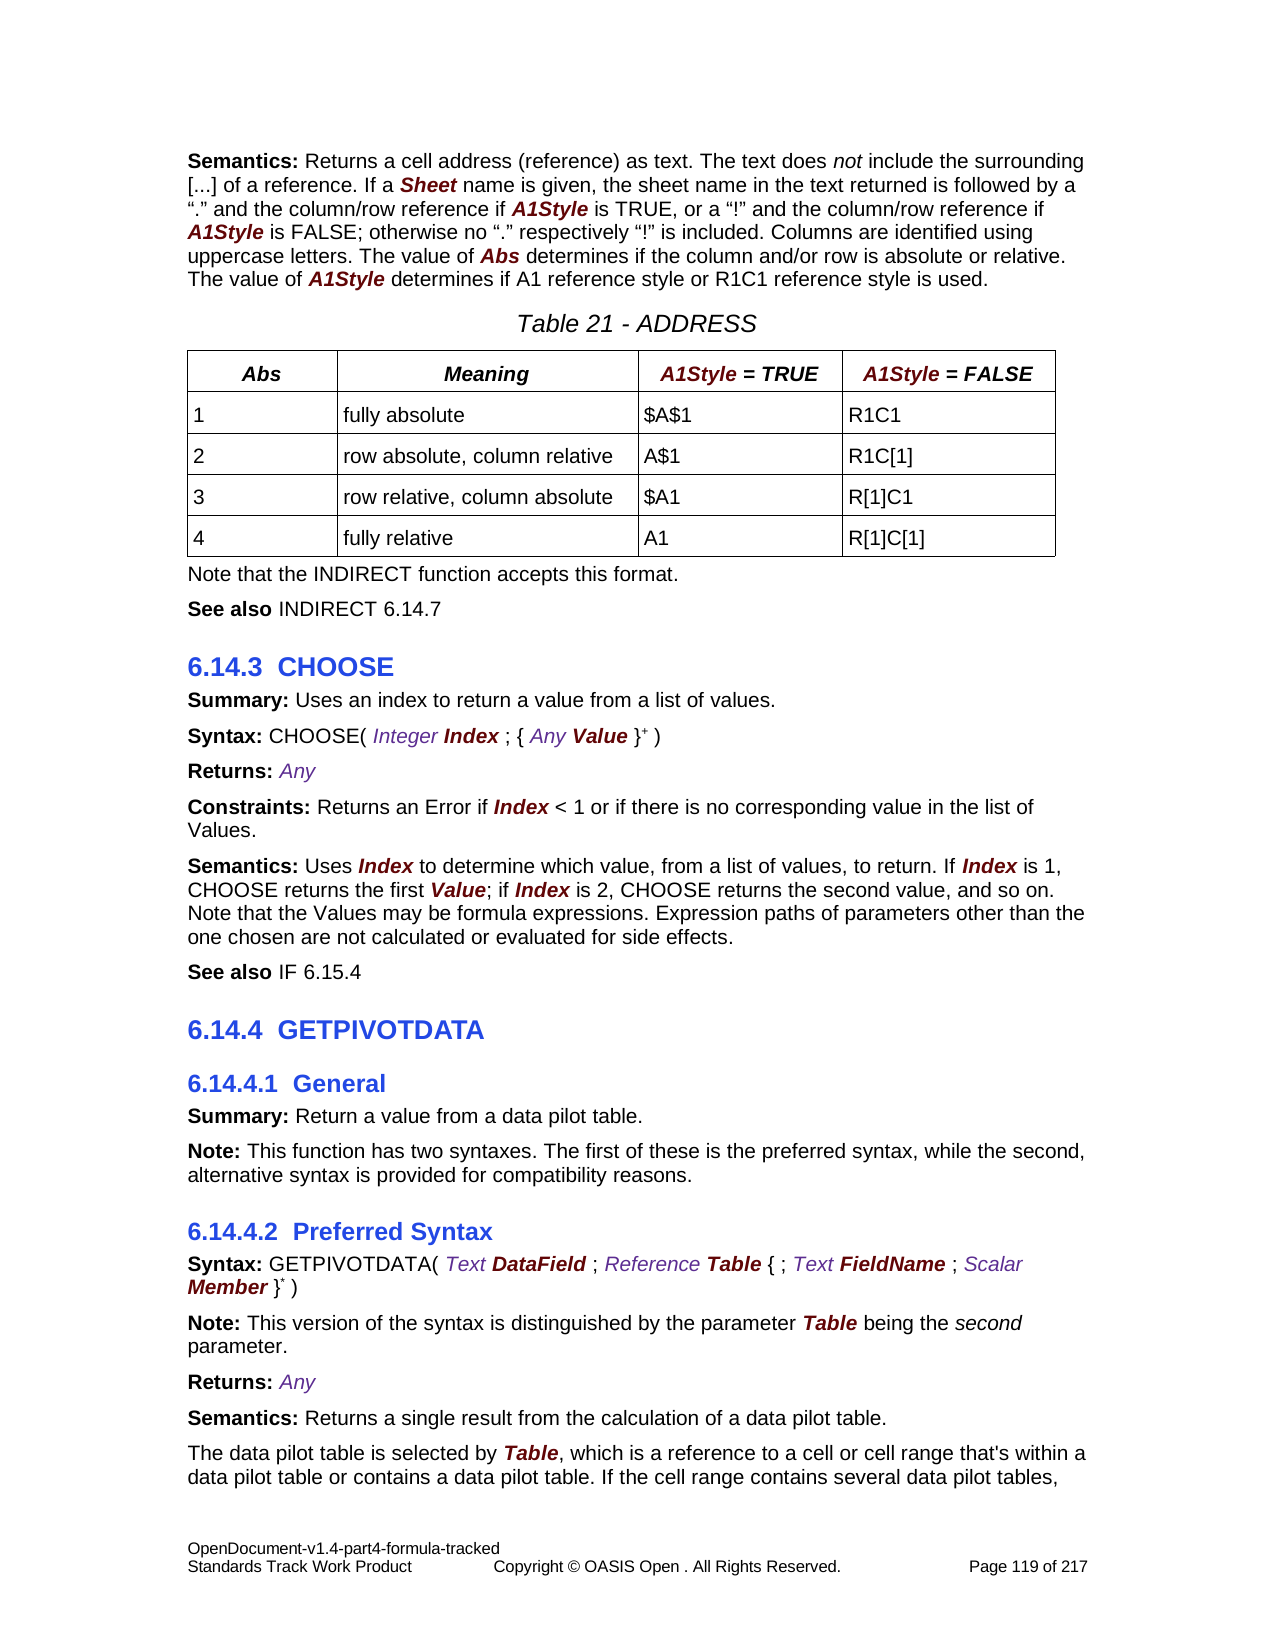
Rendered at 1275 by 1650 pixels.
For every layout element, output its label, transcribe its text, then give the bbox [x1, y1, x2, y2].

table_header Meaning [338, 351, 638, 391]
table_cell R1C1 [843, 392, 1055, 433]
table_cell 3 [188, 475, 337, 515]
table_cell row relative, column absolute [338, 475, 638, 515]
table_cell $A1 [639, 475, 842, 515]
table_cell A1 [639, 516, 842, 556]
text Semantics: Uses Index to determine which value, from a list of values, to return. If Index is 1, CHOOSE returns the first Value; if Index is 2, CHOOSE returns the second value, and so on. Note that the Values may be formula expressions. Expression paths of parameters other than the one chosen are not calculated or evaluated for side effects. [187, 854, 1088, 949]
table_cell 4 [188, 516, 337, 556]
table_header A1Style = FALSE [843, 351, 1055, 391]
text Returns: Any [187, 1371, 1088, 1394]
table_cell fully relative [338, 516, 638, 556]
text Note that the INDIRECT function accepts this format. [187, 562, 1088, 586]
subtitle Preferred Syntax [187, 1218, 1088, 1246]
subtitle GETPIVOTDATA [187, 1015, 1088, 1045]
table_cell 2 [188, 434, 337, 474]
text Summary: Uses an index to return a value from a list of values. [187, 688, 1088, 712]
text Summary: Return a value from a data pilot table. [187, 1104, 1088, 1128]
table_header Abs [188, 351, 337, 391]
text See also IF 6.15.4 [187, 961, 1088, 984]
table_cell row absolute, column relative [338, 434, 638, 474]
subtitle General [187, 1070, 1088, 1098]
text Note: This function has two syntaxes. The first of these is the preferred syntax, while the second, alternative syntax is provided for compatibility reasons. [187, 1140, 1088, 1187]
table_cell R[1]C1 [843, 475, 1055, 515]
text Semantics: Returns a cell address (reference) as text. The text does not include the surrounding [...] of a reference. If a Sheet name is given, the sheet name in the text returned is followed by a “.” and the column/row reference if A1Style is TRUE, or a “!” and the column/row reference if A1Style is FALSE; otherwise no “.” respectively “!” is included. Columns are identified using uppercase letters. The value of Abs determines if the column and/or row is absolute or relative. The value of A1Style determines if A1 reference style or R1C1 reference style is used. [187, 150, 1088, 291]
table_cell fully absolute [338, 392, 638, 433]
table_cell R[1]C[1] [843, 516, 1055, 556]
text Note: This version of the syntax is distinguished by the parameter Table being the second parameter. [187, 1311, 1088, 1358]
table_header A1Style = TRUE [639, 351, 842, 391]
text Syntax: GETPIVOTDATA( Text DataField ; Reference Table { ; Text FieldName ; Scalar Member }* ) [187, 1252, 1088, 1299]
text Table 21 - ADDRESS [187, 310, 1088, 338]
text The data pilot table is selected by Table, which is a reference to a cell or cell range that's within a data pilot table or contains a data pilot table. If the cell range contains several data pilot tables, [187, 1442, 1088, 1489]
text See also INDIRECT 6.14.7 [187, 598, 1088, 621]
table_cell R1C[1] [843, 434, 1055, 474]
table_cell 1 [188, 392, 337, 433]
text Syntax: CHOOSE( Integer Index ; { Any Value }+ ) [187, 724, 1088, 748]
table_cell A$1 [639, 434, 842, 474]
table_cell $A$1 [639, 392, 842, 433]
text Returns: Any [187, 760, 1088, 783]
text Constraints: Returns an Error if Index < 1 or if there is no corresponding value in the list of Values. [187, 795, 1088, 842]
text Semantics: Returns a single result from the calculation of a data pilot table. [187, 1406, 1088, 1430]
subtitle CHOOSE [187, 652, 1088, 682]
